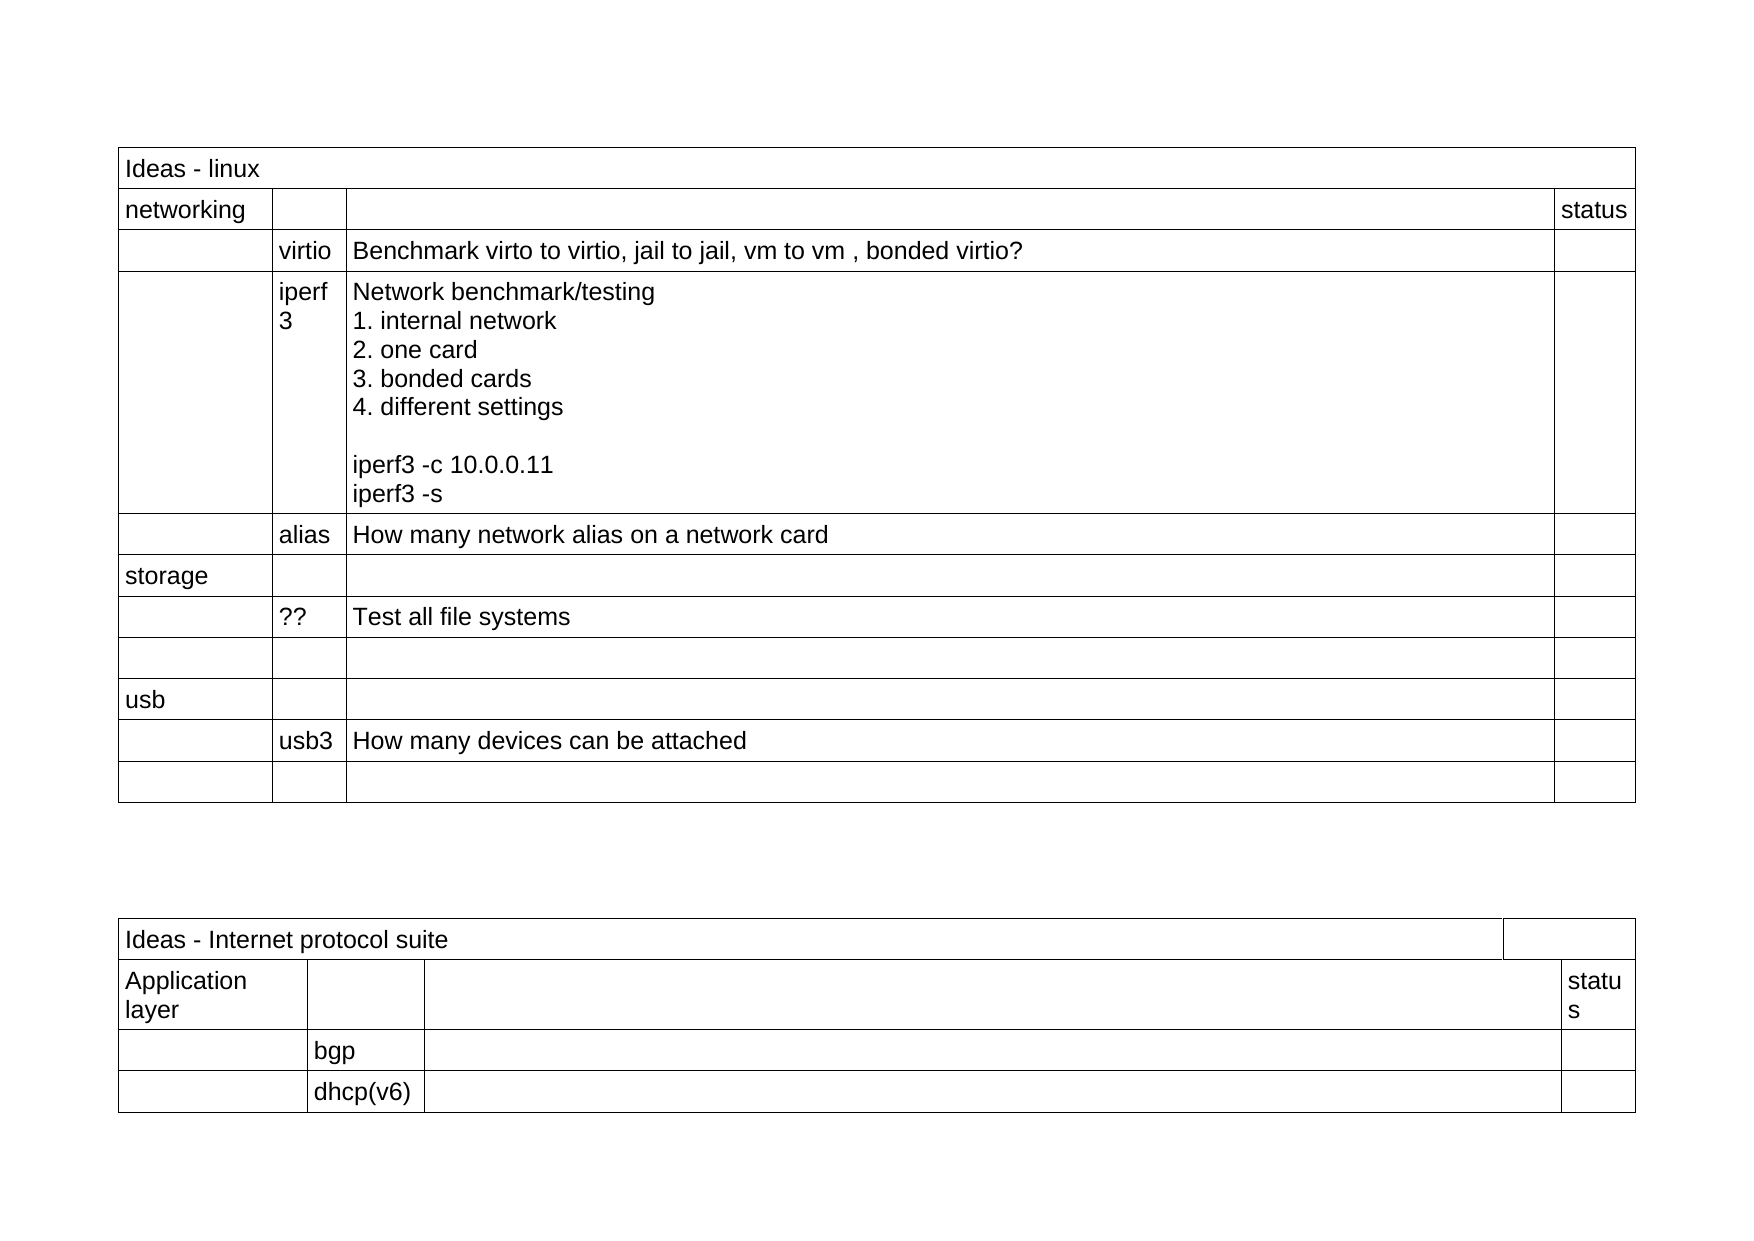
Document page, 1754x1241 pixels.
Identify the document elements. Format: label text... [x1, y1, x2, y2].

table_cell [425, 1071, 1561, 1112]
table_cell [1555, 720, 1635, 761]
table_cell [425, 1030, 1561, 1070]
table_cell [273, 638, 346, 678]
table_cell iperf3 [273, 272, 346, 513]
table_cell [1555, 230, 1635, 271]
table_cell [1555, 638, 1635, 678]
table_header Ideas - linux [119, 148, 1635, 188]
table_header [1504, 919, 1635, 959]
table_cell storage [119, 555, 272, 596]
table_cell [1555, 762, 1635, 802]
table_cell [119, 720, 272, 761]
table_cell [347, 555, 1554, 596]
table_cell How many devices can be attached [347, 720, 1554, 761]
table_cell [119, 514, 272, 554]
table_cell virtio [273, 230, 346, 271]
table_cell Test all file systems [347, 597, 1554, 637]
table_cell Benchmark virto to virtio, jail to jail, vm to vm , bonded virtio? [347, 230, 1554, 271]
table_cell [425, 960, 1561, 1029]
table_cell bgp [308, 1030, 424, 1070]
table_cell alias [273, 514, 346, 554]
table_cell dhcp(v6) [308, 1071, 424, 1112]
table_cell [119, 638, 272, 678]
table_cell [119, 762, 272, 802]
table_cell [347, 679, 1554, 719]
table_cell [1555, 555, 1635, 596]
table_cell [119, 230, 272, 271]
table_cell usb3 [273, 720, 346, 761]
table_header Ideas - Internet protocol suite [119, 919, 1502, 959]
table_cell [119, 272, 272, 513]
table_cell [119, 1071, 307, 1112]
table_cell [347, 189, 1554, 229]
table_cell [273, 189, 346, 229]
table_cell [273, 555, 346, 596]
table_cell status [1562, 960, 1635, 1029]
table_cell [1562, 1030, 1635, 1070]
table_cell [347, 762, 1554, 802]
table_cell Network benchmark/testing 1. internal network 2. one card 3. bonded cards 4. different settings iperf3 -c 10.0.0.11 iperf3 -s [347, 272, 1554, 513]
table_cell [347, 638, 1554, 678]
table_cell [1555, 272, 1635, 513]
table_cell networking [119, 189, 272, 229]
table_cell [119, 597, 272, 637]
table_cell [1555, 597, 1635, 637]
table_cell [1562, 1071, 1635, 1112]
table_cell usb [119, 679, 272, 719]
table_cell [273, 762, 346, 802]
table_cell [1555, 514, 1635, 554]
table_cell [119, 1030, 307, 1070]
table_cell status [1555, 189, 1635, 229]
table_cell Application layer [119, 960, 307, 1029]
table_cell How many network alias on a network card [347, 514, 1554, 554]
table_cell [308, 960, 424, 1029]
table_cell ?? [273, 597, 346, 637]
table_cell [273, 679, 346, 719]
table_cell [1555, 679, 1635, 719]
